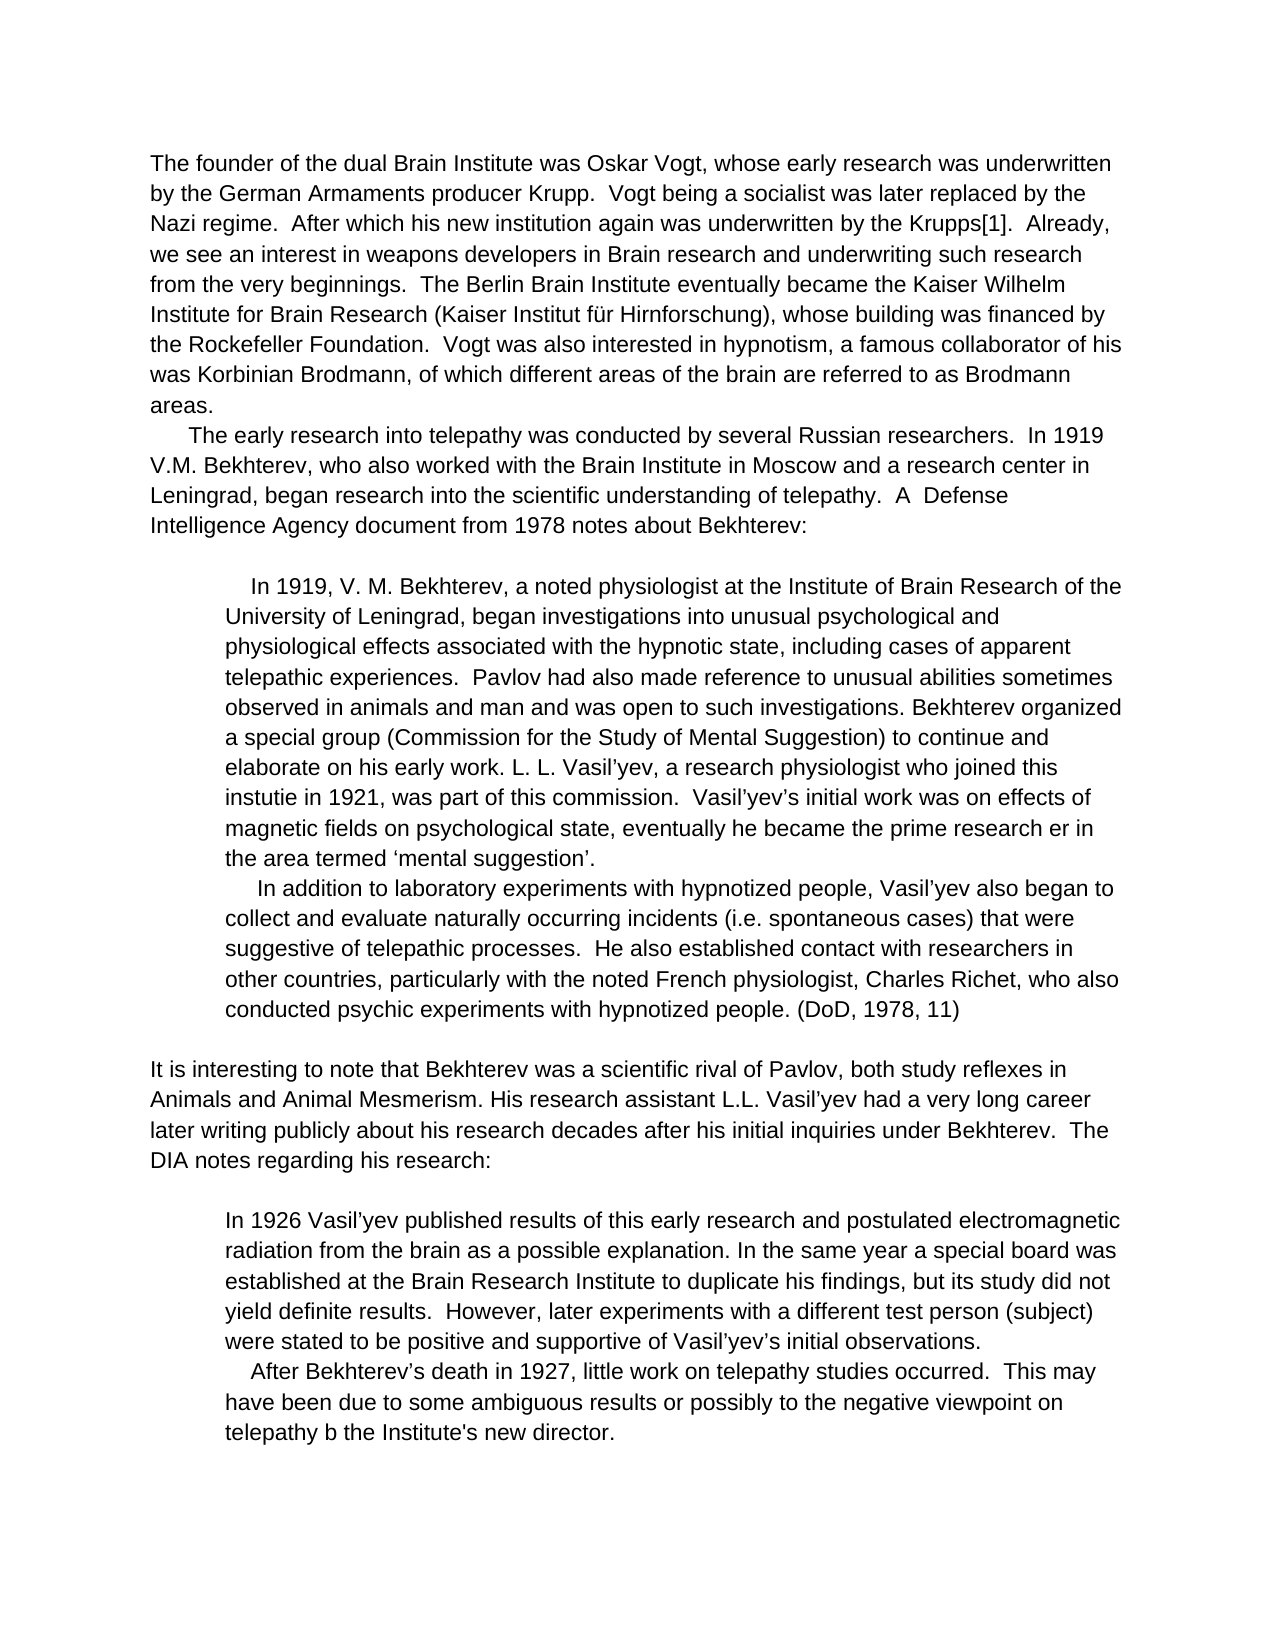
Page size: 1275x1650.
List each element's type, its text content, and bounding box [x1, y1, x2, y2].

text In 1926 Vasil’yev published results of this early research and postulated electromagnetic radiation from the brain as a possible explanation. In the same year a special board was established at the Brain Research Institute to duplicate his findings, but its study did not yield definite results. However, later experiments with a different test person (subject) were stated to be positive and supportive of Vasil’yev’s initial observations. [225, 1207, 1125, 1354]
text The founder of the dual Brain Institute was Oskar Vogt, whose early research was underwritten by the German Armaments producer Krupp. Vogt being a socialist was later replaced by the Nazi regime. After which his new institution again was underwritten by the Krupps[1]. Already, we see an interest in weapons developers in Brain research and underwriting such research from the very beginnings. The Berlin Brain Institute eventually became the Kaiser Wilhelm Institute for Brain Research (Kaiser Institut für Hirnforschung), whose building was financed by the Rockefeller Foundation. Vogt was also interested in hypnotism, a famous collaborator of his was Korbinian Brodmann, of which different areas of the brain are referred to as Brodmann areas. [150, 150, 1125, 418]
text In addition to laboratory experiments with hypnotized people, Vasil’yev also began to collect and evaluate naturally occurring incidents (i.e. spontaneous cases) that were suggestive of telepathic processes. He also established contact with researchers in other countries, particularly with the noted French physiologist, Charles Richet, who also conducted psychic experiments with hypnotized people. (DoD, 1978, 11) [225, 875, 1125, 1022]
text It is interesting to note that Bekhterev was a scientific rival of Pavlov, both study reflexes in Animals and Animal Mesmerism. His research assistant L.L. Vasil’yev had a very long career later writing publicly about his research decades after his initial inquiries under Bekhterev. The DIA notes regarding his research: [150, 1056, 1125, 1173]
text After Bekhterev’s death in 1927, little work on telepathy studies occurred. This may have been due to some ambiguous results or possibly to the negative viewpoint on telepathy b the Institute's new director. [225, 1358, 1125, 1445]
text The early research into telepathy was conducted by several Russian researchers. In 1919 V.M. Bekhterev, who also worked with the Brain Institute in Moscow and a research center in Leningrad, began research into the scientific understanding of telepathy. A Defense Intelligence Agency document from 1978 notes about Bekhterev: [150, 422, 1125, 539]
text In 1919, V. M. Bekhterev, a noted physiologist at the Institute of Brain Research of the University of Leningrad, began investigations into unusual psychological and physiological effects associated with the hypnotic state, including cases of apparent telepathic experiences. Pavlov had also made reference to unusual abilities sometimes observed in animals and man and was open to such investigations. Bekhterev organized a special group (Commission for the Study of Mental Suggestion) to continue and elaborate on his early work. L. L. Vasil’yev, a research physiologist who joined this instutie in 1921, was part of this commission. Vasil’yev’s initial work was on effects of magnetic fields on psychological state, eventually he became the prime research er in the area termed ‘mental suggestion’. [225, 573, 1125, 871]
